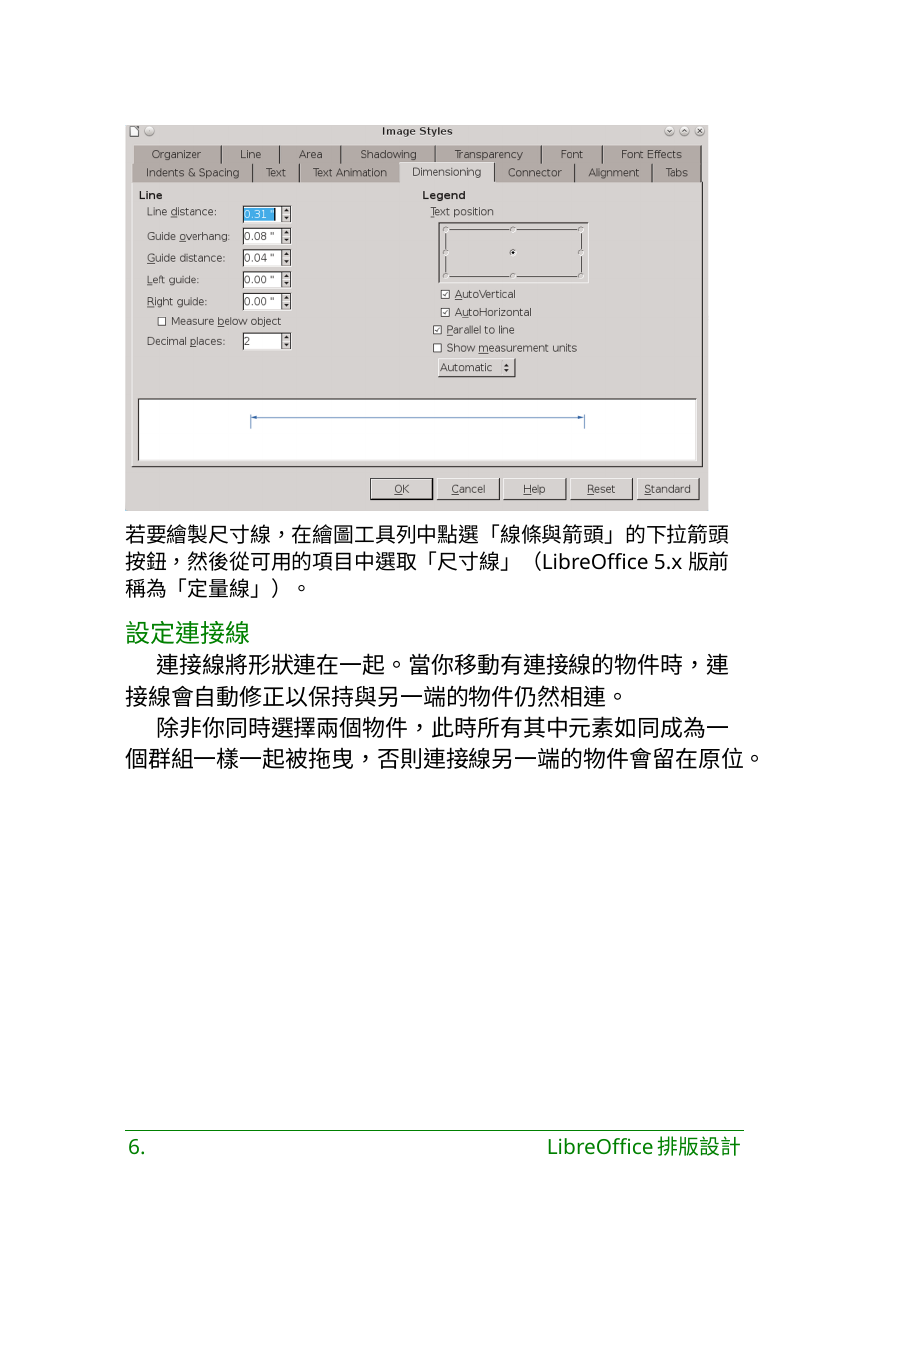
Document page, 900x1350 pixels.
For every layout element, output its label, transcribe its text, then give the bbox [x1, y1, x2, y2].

text 連接線將形狀連在一起。當你移動有連接線的物件時，連接線會自動修正以保持與另一端的物件仍然相連。 [125, 649, 744, 711]
table_header [125, 125, 744, 513]
picture [125, 125, 709, 511]
subtitle 設定連接線 [125, 618, 744, 649]
text 除非你同時選擇兩個物件，此時所有其中元素如同成為一個群組一樣一起被拖曳，否則連接線另一端的物件會留在原位。 [125, 711, 744, 774]
table_cell 若要繪製尺寸線，在繪圖工具列中點選「線條與箭頭」的下拉箭頭按鈕，然後從可用的項目中選取「尺寸線」（LibreOffice 5.x 版前稱為「定量線」）。 [125, 513, 744, 602]
